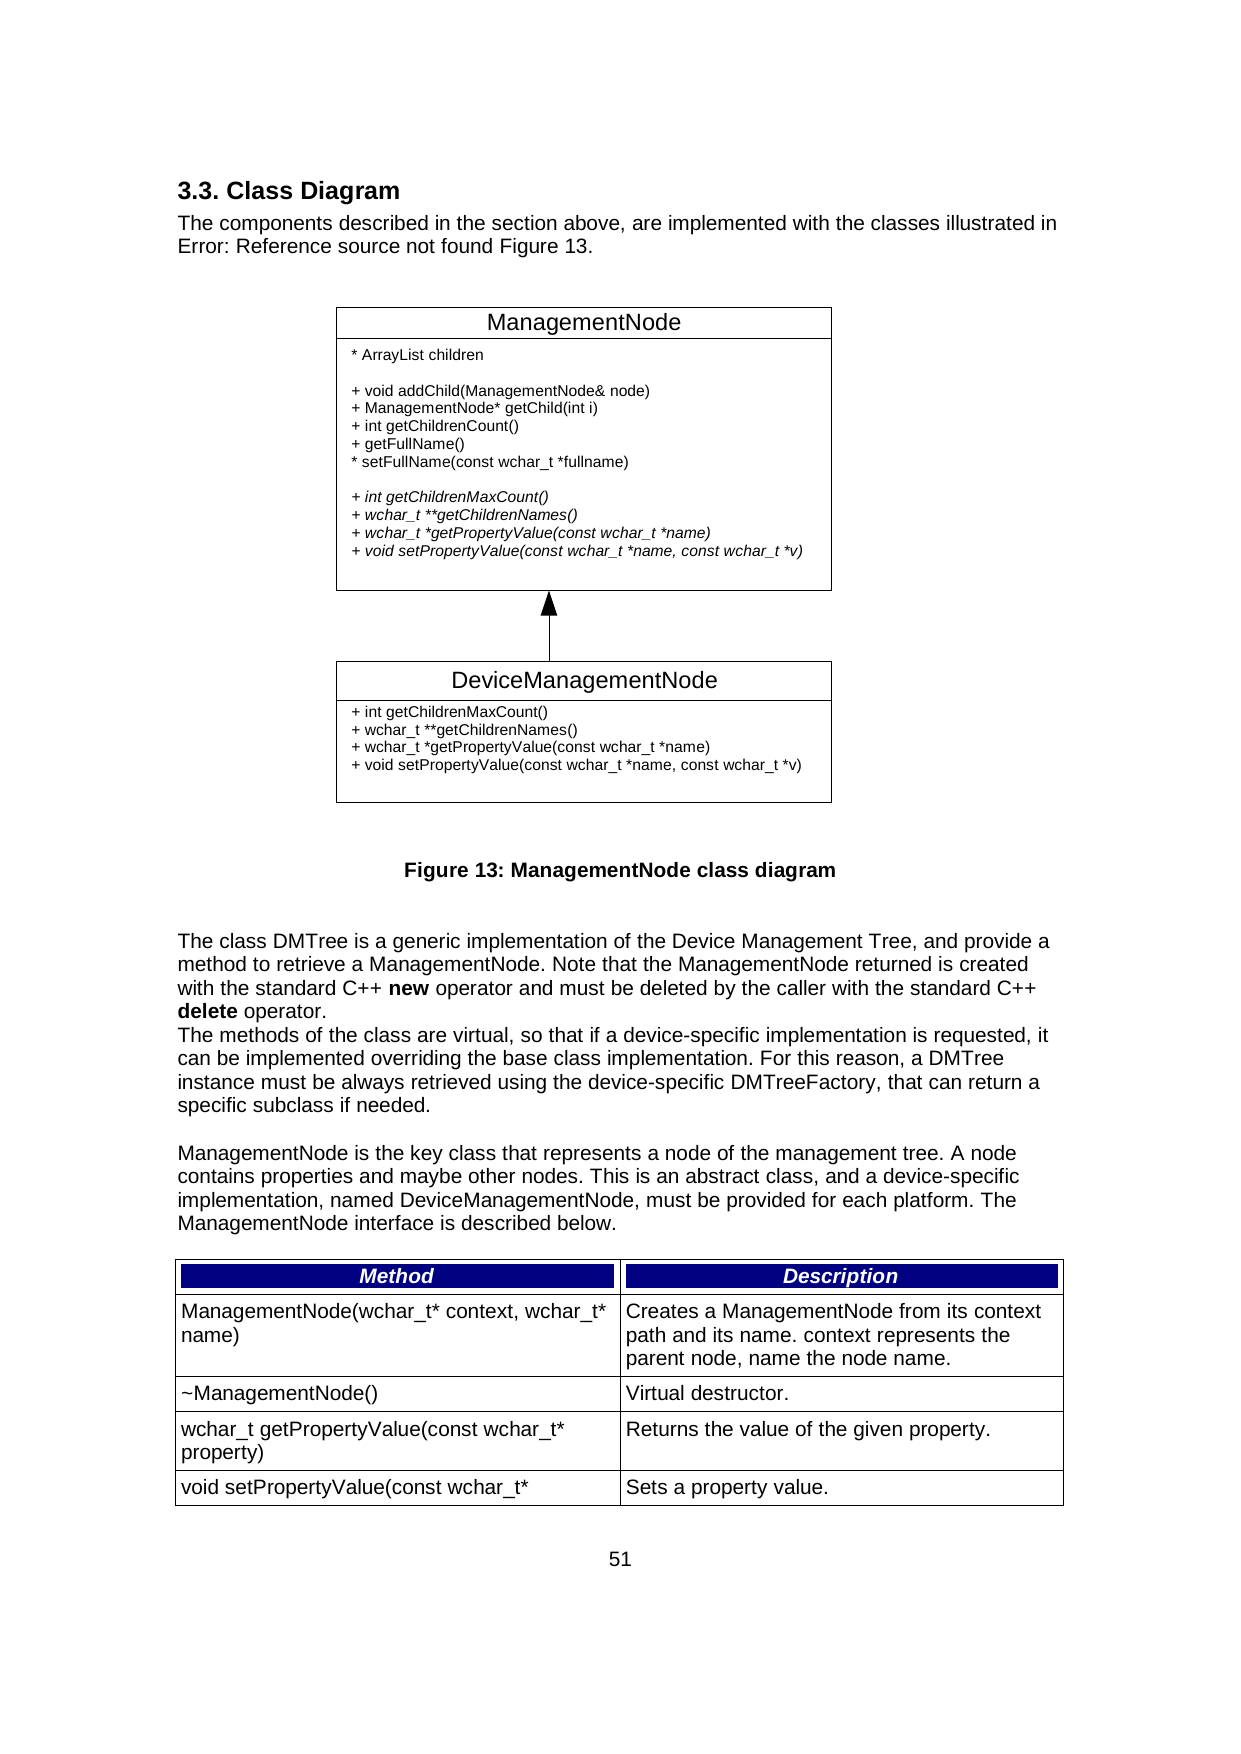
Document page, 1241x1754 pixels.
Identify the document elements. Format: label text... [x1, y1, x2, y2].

table_cell Creates a ManagementNode from its context path and its name. context represents the parent node, name the node name. [621, 1295, 1063, 1376]
subtitle Class Diagram [177, 177, 1063, 205]
table_cell wchar_t getPropertyValue(const wchar_t* property) [176, 1412, 620, 1470]
text The components described in the section above, are implemented with the classes illustrated in Figure 13. [177, 211, 1063, 258]
table_header Method [176, 1260, 620, 1294]
text ManagementNode is the key class that represents a node of the management tree. A node contains properties and maybe other nodes. This is an abstract class, and a device-specific implementation, named DeviceManagementNode, must be provided for each platform. The ManagementNode interface is described below. [177, 1141, 1063, 1235]
table_header Description [621, 1260, 1063, 1294]
text The class DMTree is a generic implementation of the Device Management Tree, and provide a method to retrieve a ManagementNode. Note that the ManagementNode returned is created with the standard C++ new operator and must be deleted by the caller with the standard C++ delete operator. [177, 929, 1063, 1023]
table_cell ~ManagementNode() [176, 1377, 620, 1411]
text Figure 13: ManagementNode class diagram [297, 326, 944, 882]
table_cell void setPropertyValue(const wchar_t* [176, 1471, 620, 1505]
table_cell Virtual destructor. [621, 1377, 1063, 1411]
table_cell Sets a property value. [621, 1471, 1063, 1505]
text The methods of the class are virtual, so that if a device-specific implementation is requested, it can be implemented overriding the base class implementation. For this reason, a DMTree instance must be always retrieved using the device-specific DMTreeFactory, that can return a specific subclass if needed. [177, 1023, 1063, 1117]
table_cell Returns the value of the given property. [621, 1412, 1063, 1470]
table_cell ManagementNode(wchar_t* context, wchar_t* name) [176, 1295, 620, 1376]
